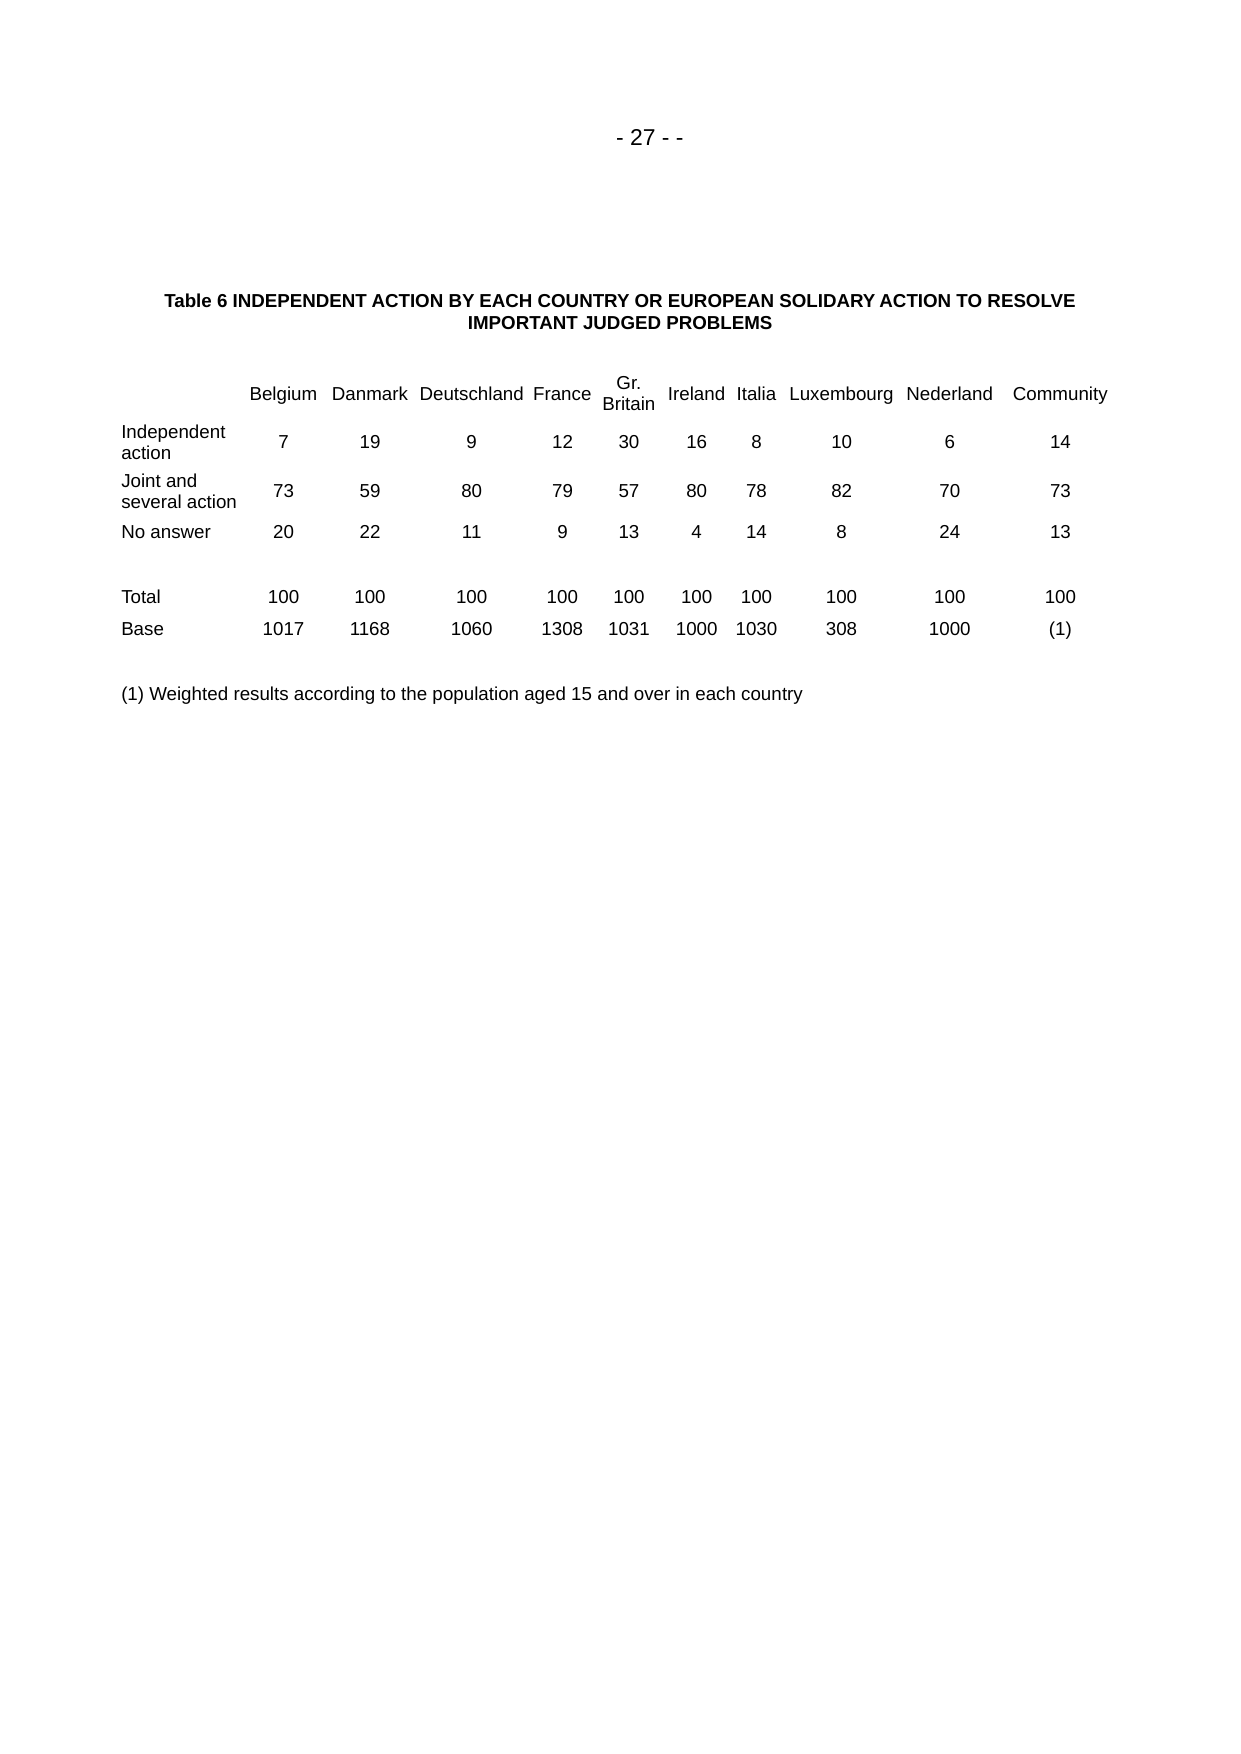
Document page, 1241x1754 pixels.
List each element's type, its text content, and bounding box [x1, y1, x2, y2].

table_cell [118, 369, 241, 418]
table_cell 100 [901, 580, 998, 613]
table_cell [529, 336, 595, 369]
table_cell 1000 [662, 613, 731, 645]
table_header Table 6 INDEPENDENT ACTION BY EACH COUNTRY OR EUROPEAN SOLIDARY ACTION TO RESOLVE IMPORTANT JUDGED PROBLEMS [118, 288, 1122, 336]
table_cell 73 [998, 467, 1122, 516]
table_cell [595, 336, 662, 369]
table_cell [414, 548, 529, 580]
table_cell 57 [595, 467, 662, 516]
table_cell Joint and several action [118, 467, 241, 516]
table_cell 8 [731, 418, 782, 467]
table_cell 100 [414, 580, 529, 613]
table_cell (1) Weighted results according to the population aged 15 and over in each country [118, 678, 1122, 710]
table_cell 14 [731, 516, 782, 548]
table_cell 22 [326, 516, 413, 548]
table_cell 79 [529, 467, 595, 516]
table_cell [118, 336, 241, 369]
table_cell [731, 336, 782, 369]
table_cell 100 [595, 580, 662, 613]
table_cell [731, 548, 782, 580]
table_cell 1060 [414, 613, 529, 645]
table_cell 8 [782, 516, 901, 548]
table_cell 100 [998, 580, 1122, 613]
table_cell 24 [901, 516, 998, 548]
table_cell 1017 [241, 613, 326, 645]
table_cell [326, 548, 413, 580]
table_cell Luxembourg [782, 369, 901, 418]
table_cell (1) [998, 613, 1122, 645]
table_cell Independent action [118, 418, 241, 467]
table_cell 59 [326, 467, 413, 516]
table_cell 80 [662, 467, 731, 516]
table_cell [595, 548, 662, 580]
table_cell 73 [241, 467, 326, 516]
table_cell [782, 336, 901, 369]
table_cell [529, 645, 595, 678]
table_cell Danmark [326, 369, 413, 418]
table_cell 70 [901, 467, 998, 516]
table_cell France [529, 369, 595, 418]
table_cell Base [118, 613, 241, 645]
table_cell [662, 548, 731, 580]
table_cell [901, 645, 998, 678]
table_cell 100 [529, 580, 595, 613]
table_cell [782, 645, 901, 678]
table_cell 308 [782, 613, 901, 645]
table_cell 100 [782, 580, 901, 613]
table_cell 4 [662, 516, 731, 548]
table_cell 78 [731, 467, 782, 516]
table_cell [998, 645, 1122, 678]
table_cell No answer [118, 516, 241, 548]
table_cell [414, 336, 529, 369]
table_cell 16 [662, 418, 731, 467]
table_cell 1000 [901, 613, 998, 645]
table_cell [662, 645, 731, 678]
table_cell [998, 336, 1122, 369]
table_cell 1308 [529, 613, 595, 645]
table_cell 13 [595, 516, 662, 548]
table_cell [901, 336, 998, 369]
table_cell [901, 548, 998, 580]
table_cell 100 [326, 580, 413, 613]
table_cell 30 [595, 418, 662, 467]
table_cell Deutschland [414, 369, 529, 418]
table_cell 1030 [731, 613, 782, 645]
table_cell [241, 336, 326, 369]
table_cell 20 [241, 516, 326, 548]
table_cell [731, 645, 782, 678]
table_cell Italia [731, 369, 782, 418]
table_cell 1168 [326, 613, 413, 645]
table_cell Belgium [241, 369, 326, 418]
table_cell 12 [529, 418, 595, 467]
table_cell [529, 548, 595, 580]
table_cell [595, 645, 662, 678]
table_cell 6 [901, 418, 998, 467]
table_cell [241, 645, 326, 678]
table_cell 9 [529, 516, 595, 548]
table_cell 82 [782, 467, 901, 516]
table_cell [118, 548, 241, 580]
table_cell [118, 645, 241, 678]
table_cell Nederland [901, 369, 998, 418]
table_cell [998, 548, 1122, 580]
table_cell 1031 [595, 613, 662, 645]
table_cell [782, 548, 901, 580]
table_cell 100 [662, 580, 731, 613]
table_cell Ireland [662, 369, 731, 418]
table_cell [241, 548, 326, 580]
table_cell 13 [998, 516, 1122, 548]
table_cell Gr. Britain [595, 369, 662, 418]
table_cell 10 [782, 418, 901, 467]
table_cell [414, 645, 529, 678]
table_cell [662, 336, 731, 369]
table_cell 14 [998, 418, 1122, 467]
table_cell [326, 645, 413, 678]
table_cell [326, 336, 413, 369]
table_cell Community [998, 369, 1122, 418]
table_cell 100 [731, 580, 782, 613]
table_cell 80 [414, 467, 529, 516]
table_cell Total [118, 580, 241, 613]
table_cell 7 [241, 418, 326, 467]
table_cell 19 [326, 418, 413, 467]
table_cell 11 [414, 516, 529, 548]
table_cell 9 [414, 418, 529, 467]
table_cell 100 [241, 580, 326, 613]
